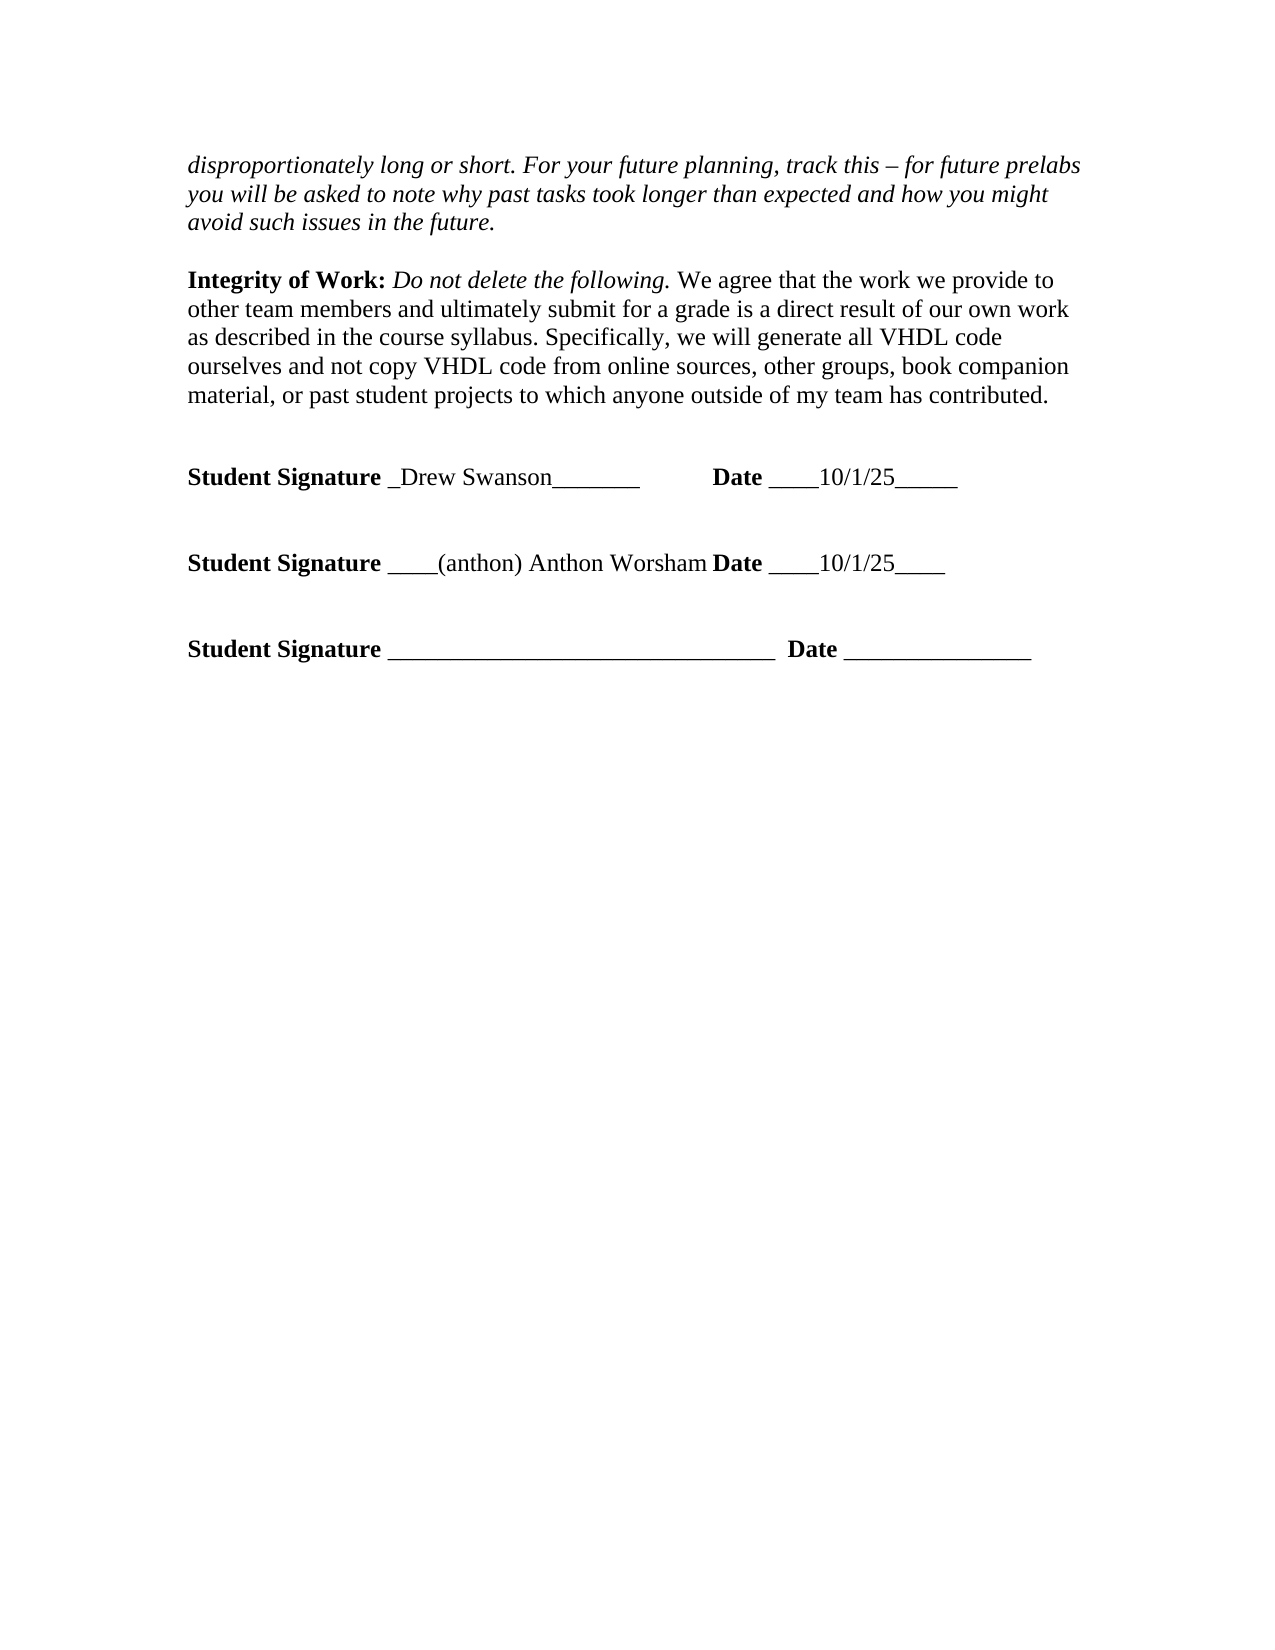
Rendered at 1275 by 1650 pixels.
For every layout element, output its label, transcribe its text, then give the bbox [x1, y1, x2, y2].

text Student Signature ____(anthon) Anthon Worsham Date ____10/1/25____ [187, 548, 1087, 577]
text Student Signature _Drew Swanson_______ Date ____10/1/25_____ [187, 462, 1087, 490]
text disproportionately long or short. For your future planning, track this – for future prelabs you will be asked to note why past tasks took longer than expected and how you might avoid such issues in the future. [187, 150, 1087, 236]
text Integrity of Work: Do not delete the following. We agree that the work we provide to other team members and ultimately submit for a grade is a direct result of our own work as described in the course syllabus. Specifically, we will generate all VHDL code ourselves and not copy VHDL code from online sources, other groups, book companion material, or past student projects to which anyone outside of my team has contributed. [187, 265, 1087, 409]
text Student Signature _______________________________ Date _______________ [187, 634, 1087, 663]
